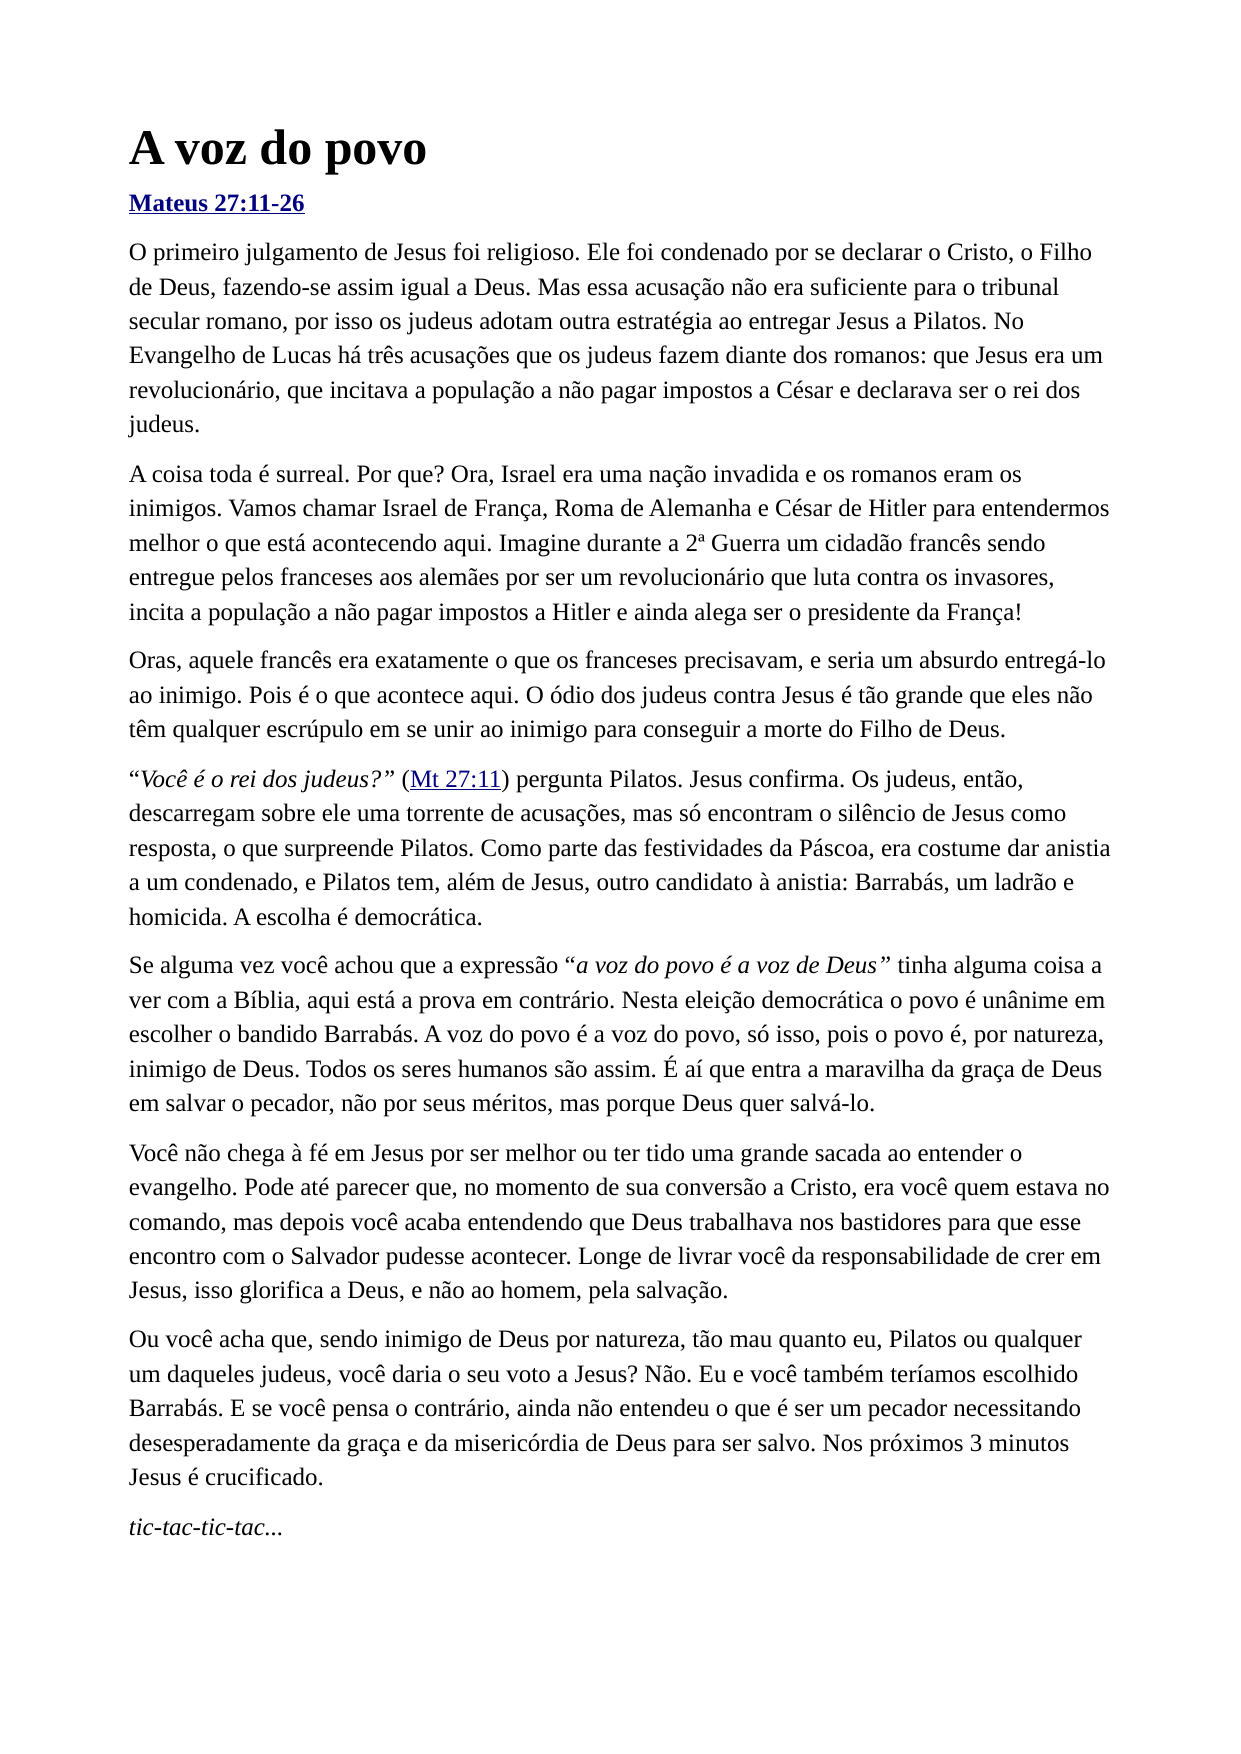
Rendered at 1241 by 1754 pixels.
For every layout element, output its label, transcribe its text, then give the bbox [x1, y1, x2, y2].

text tic-tac-tic-tac... [129, 1512, 1111, 1540]
text Mateus 27:11-26 [129, 188, 1111, 217]
text A coisa toda é surreal. Por que? Ora, Israel era uma nação invadida e os romanos eram os inimigos. Vamos chamar Israel de França, Roma de Alemanha e César de Hitler para entendermos melhor o que está acontecendo aqui. Imagine durante a 2ª Guerra um cidadão francês sendo entregue pelos franceses aos alemães por ser um revolucionário que luta contra os invasores, incita a população a não pagar impostos a Hitler e ainda alega ser o presidente da França! [129, 459, 1111, 625]
text Se alguma vez você achou que a expressão “a voz do povo é a voz de Deus” tinha alguma coisa a ver com a Bíblia, aqui está a prova em contrário. Nesta eleição democrática o povo é unânime em escolher o bandido Barrabás. A voz do povo é a voz do povo, só isso, pois o povo é, por natureza, inimigo de Deus. Todos os seres humanos são assim. É aí que entra a maravilha da graça de Deus em salvar o pecador, não por seus méritos, mas porque Deus quer salvá-lo. [129, 951, 1111, 1117]
text Você não chega à fé em Jesus por ser melhor ou ter tido uma grande sacada ao entender o evangelho. Pode até parecer que, no momento de sua conversão a Cristo, era você quem estava no comando, mas depois você acaba entendendo que Deus trabalhava nos bastidores para que esse encontro com o Salvador pudesse acontecer. Longe de livrar você da responsabilidade de crer em Jesus, isso glorifica a Deus, e não ao homem, pela salvação. [129, 1138, 1111, 1304]
subtitle A voz do povo [129, 118, 1111, 176]
text “Você é o rei dos judeus?” (Mt 27:11) pergunta Pilatos. Jesus confirma. Os judeus, então, descarregam sobre ele uma torrente de acusações, mas só encontram o silêncio de Jesus como resposta, o que surpreende Pilatos. Como parte das festividades da Páscoa, era costume dar anistia a um condenado, e Pilatos tem, além de Jesus, outro candidato à anistia: Barrabás, um ladrão e homicida. A escolha é democrática. [129, 764, 1111, 930]
text O primeiro julgamento de Jesus foi religioso. Ele foi condenado por se declarar o Cristo, o Filho de Deus, fazendo-se assim igual a Deus. Mas essa acusação não era suficiente para o tribunal secular romano, por isso os judeus adotam outra estratégia ao entregar Jesus a Pilatos. No Evangelho de Lucas há três acusações que os judeus fazem diante dos romanos: que Jesus era um revolucionário, que incitava a população a não pagar impostos a César e declarava ser o rei dos judeus. [129, 237, 1111, 438]
text Ou você acha que, sendo inimigo de Deus por natureza, tão mau quanto eu, Pilatos ou qualquer um daqueles judeus, você daria o seu voto a Jesus? Não. Eu e você também teríamos escolhido Barrabás. E se você pensa o contrário, ainda não entendeu o que é ser um pecador necessitando desesperadamente da graça e da misericórdia de Deus para ser salvo. Nos próximos 3 minutos Jesus é crucificado. [129, 1324, 1111, 1491]
text Oras, aquele francês era exatamente o que os franceses precisavam, e seria um absurdo entregá-lo ao inimigo. Pois é o que acontece aqui. O ódio dos judeus contra Jesus é tão grande que eles não têm qualquer escrúpulo em se unir ao inimigo para conseguir a morte do Filho de Deus. [129, 646, 1111, 743]
